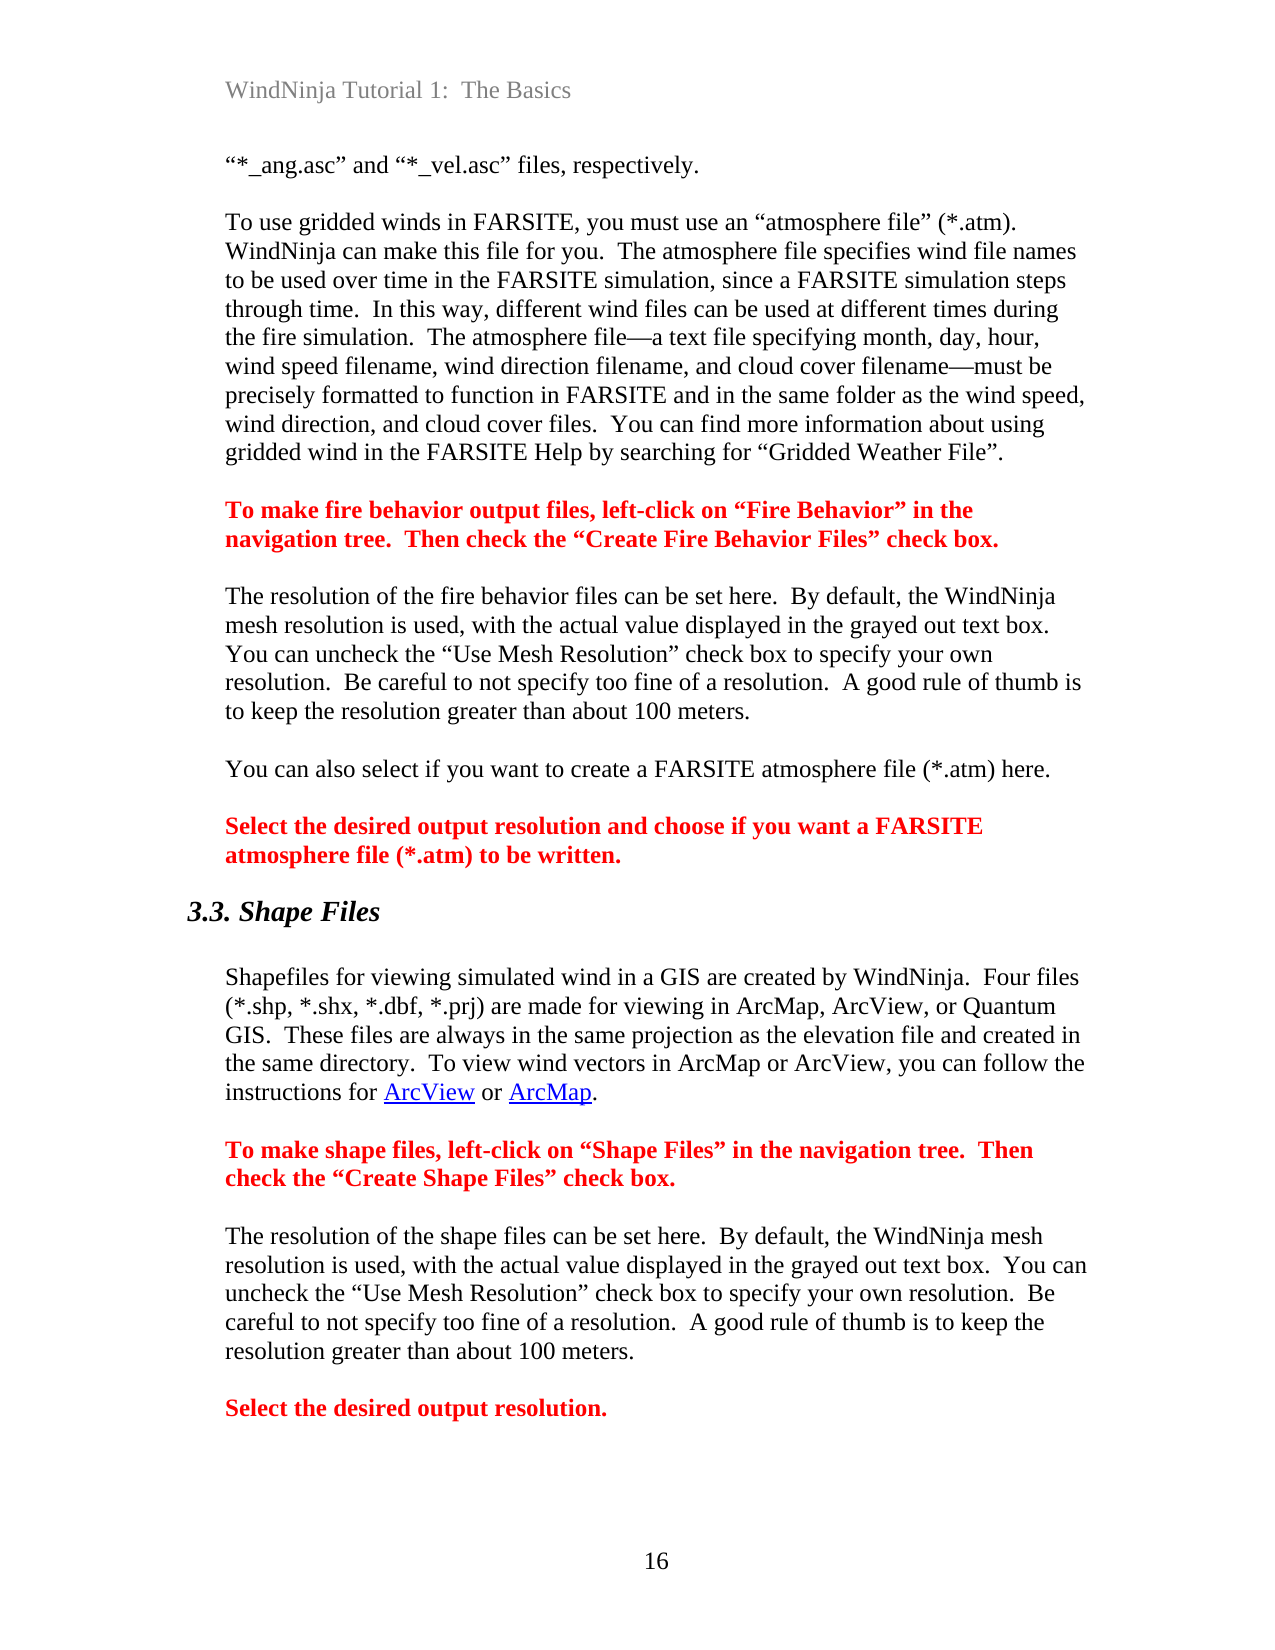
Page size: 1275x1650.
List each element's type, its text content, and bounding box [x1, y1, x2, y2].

text To use gridded winds in FARSITE, you must use an “atmosphere file” (*.atm). WindNinja can make this file for you. The atmosphere file specifies wind file names to be used over time in the FARSITE simulation, since a FARSITE simulation steps through time. In this way, different wind files can be used at different times during the fire simulation. The atmosphere file—a text file specifying month, day, hour, wind speed filename, wind direction filename, and cloud cover filename—must be precisely formatted to function in FARSITE and in the same folder as the wind speed, wind direction, and cloud cover files. You can find more information about using gridded wind in the FARSITE Help by searching for “Gridded Weather File”. [225, 207, 1087, 466]
subtitle Shape Files [187, 894, 1087, 927]
text “*_ang.asc” and “*_vel.asc” files, respectively. [225, 150, 1087, 179]
text The resolution of the shape files can be set here. By default, the WindNinja mesh resolution is used, with the actual value displayed in the grayed out text box. You can uncheck the “Use Mesh Resolution” check box to specify your own resolution. Be careful to not specify too fine of a resolution. A good rule of thumb is to keep the resolution greater than about 100 meters. [225, 1221, 1087, 1365]
text The resolution of the fire behavior files can be set here. By default, the WindNinja mesh resolution is used, with the actual value displayed in the grayed out text box. You can uncheck the “Use Mesh Resolution” check box to specify your own resolution. Be careful to not specify too fine of a resolution. A good rule of thumb is to keep the resolution greater than about 100 meters. [225, 581, 1087, 725]
text Select the desired output resolution and choose if you want a FARSITE atmosphere file (*.atm) to be written. [225, 811, 1087, 869]
text You can also select if you want to create a FARSITE atmosphere file (*.atm) here. [225, 754, 1087, 782]
text To make shape files, left-click on “Shape Files” in the navigation tree. Then check the “Create Shape Files” check box. [225, 1135, 1087, 1192]
text To make fire behavior output files, left-click on “Fire Behavior” in the navigation tree. Then check the “Create Fire Behavior Files” check box. [225, 495, 1087, 552]
text Shapefiles for viewing simulated wind in a GIS are created by WindNinja. Four files (*.shp, *.shx, *.dbf, *.prj) are made for viewing in ArcMap, ArcView, or Quantum GIS. These files are always in the same projection as the elevation file and created in the same directory. To view wind vectors in ArcMap or ArcView, you can follow the instructions for ArcView or ArcMap. [225, 962, 1087, 1106]
text Select the desired output resolution. [225, 1393, 1087, 1422]
